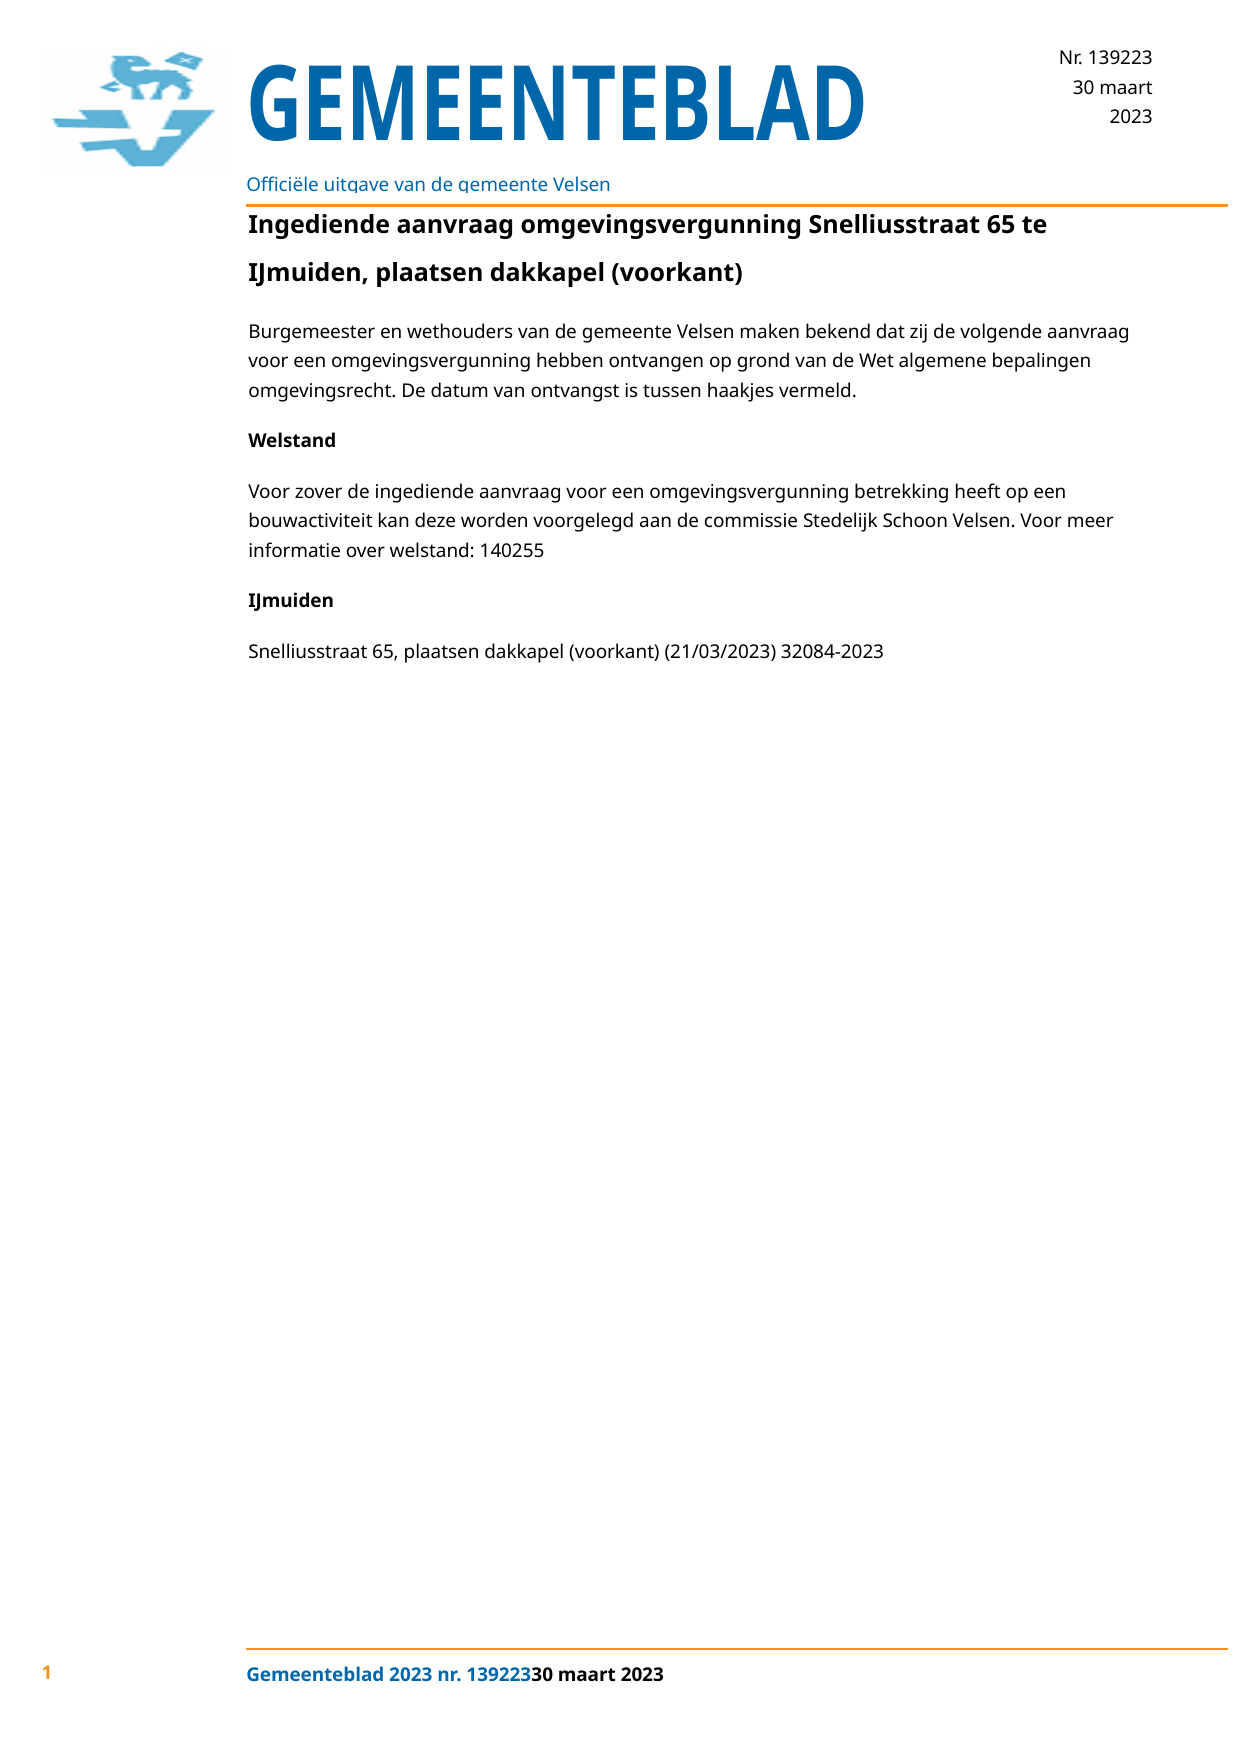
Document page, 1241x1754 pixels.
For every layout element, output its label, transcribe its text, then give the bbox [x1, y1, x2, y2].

text Welstand [248, 427, 1152, 453]
text Burgemeester en wethouders van de gemeente Velsen maken bekend dat zij de volgende aanvraag voor een omgevingsvergunning hebben ontvangen op grond van de Wet algemene bepalingen omgevingsrecht. De datum van ontvangst is tussen haakjes vermeld. [248, 318, 1152, 403]
text Ingediende aanvraag omgevingsvergunning Snelliusstraat 65 te IJmuiden, plaatsen dakkapel (voorkant) [248, 207, 1152, 288]
text Snelliusstraat 65, plaatsen dakkapel (voorkant) (21/03/2023) 32084-2023 [248, 638, 1152, 664]
picture [41, 47, 231, 172]
text Voor zover de ingediende aanvraag voor een omgevingsvergunning betrekking heeft op een bouwactiviteit kan deze worden voorgelegd aan de commissie Stedelijk Schoon Velsen. Voor meer informatie over welstand: 140255 [248, 478, 1152, 563]
text IJmuiden [248, 587, 1152, 613]
